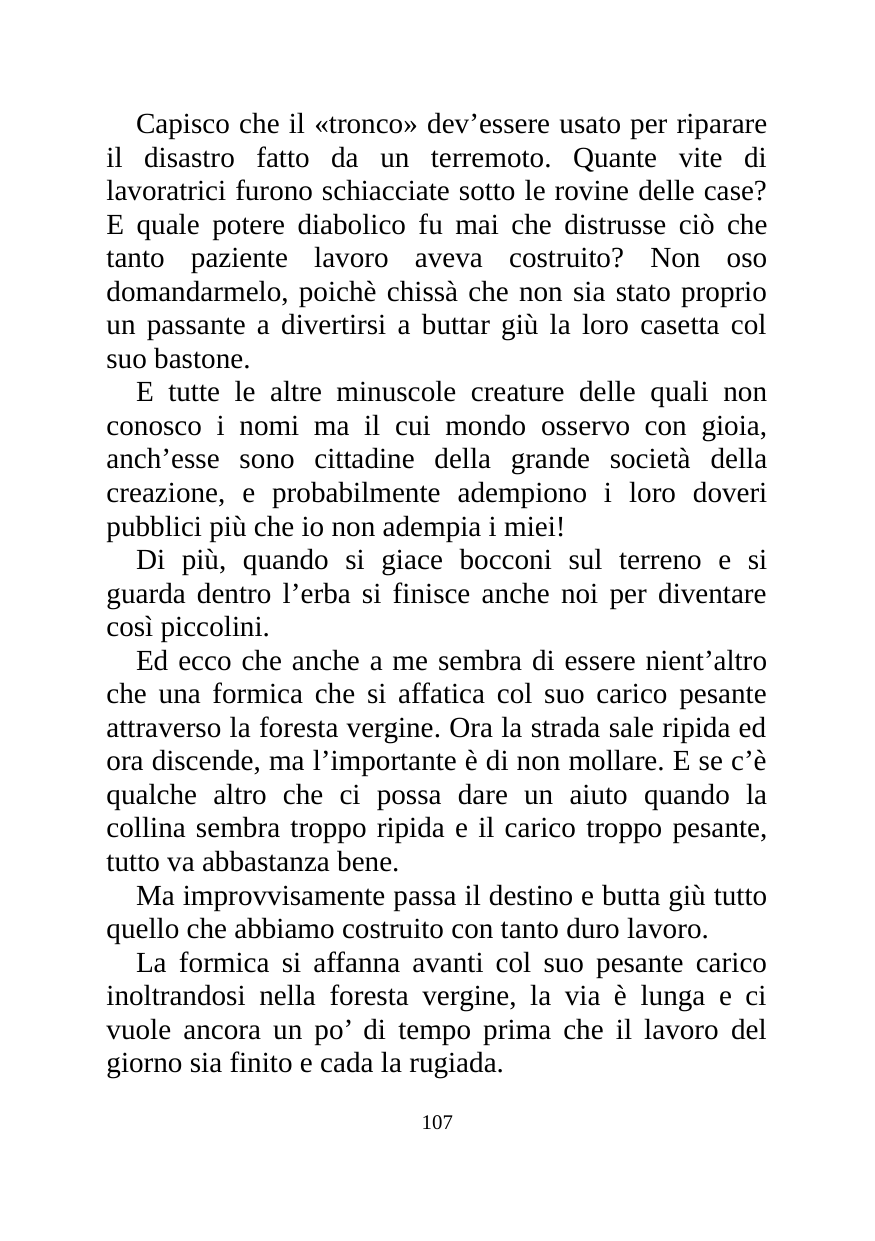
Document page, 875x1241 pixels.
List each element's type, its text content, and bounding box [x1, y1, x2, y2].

text Di più, quando si giace bocconi sul terreno e si guarda dentro l’erba si finisce anche noi per diventare così piccolini. [106, 542, 768, 643]
text E tutte le altre minuscole creature delle quali non conosco i nomi ma il cui mondo osservo con gioia, anch’esse sono cittadine della grande società della creazione, e probabilmente adempiono i loro doveri pubblici più che io non adempia i miei! [106, 374, 768, 542]
text Ma improvvisamente passa il destino e butta giù tutto quello che abbiamo costruito con tanto duro lavoro. [106, 878, 768, 945]
text Ed ecco che anche a me sembra di essere nient’altro che una formica che si affatica col suo carico pesante attraverso la foresta vergine. Ora la strada sale ripida ed ora discende, ma l’importante è di non mollare. E se c’è qualche altro che ci possa dare un aiuto quando la collina sembra troppo ripida e il carico troppo pesante, tutto va abbastanza bene. [106, 643, 768, 878]
text La formica si affanna avanti col suo pesante carico inoltrandosi nella foresta vergine, la via è lunga e ci vuole ancora un po’ di tempo prima che il lavoro del giorno sia finito e cada la rugiada. [106, 945, 768, 1079]
text Capisco che il «tronco» dev’essere usato per riparare il disastro fatto da un terremoto. Quante vite di lavoratrici furono schiacciate sotto le rovine delle case? E quale potere diabolico fu mai che distrusse ciò che tanto paziente lavoro aveva costruito? Non oso domandarmelo, poichè chissà che non sia stato proprio un passante a divertirsi a buttar giù la loro casetta col suo bastone. [106, 106, 768, 374]
